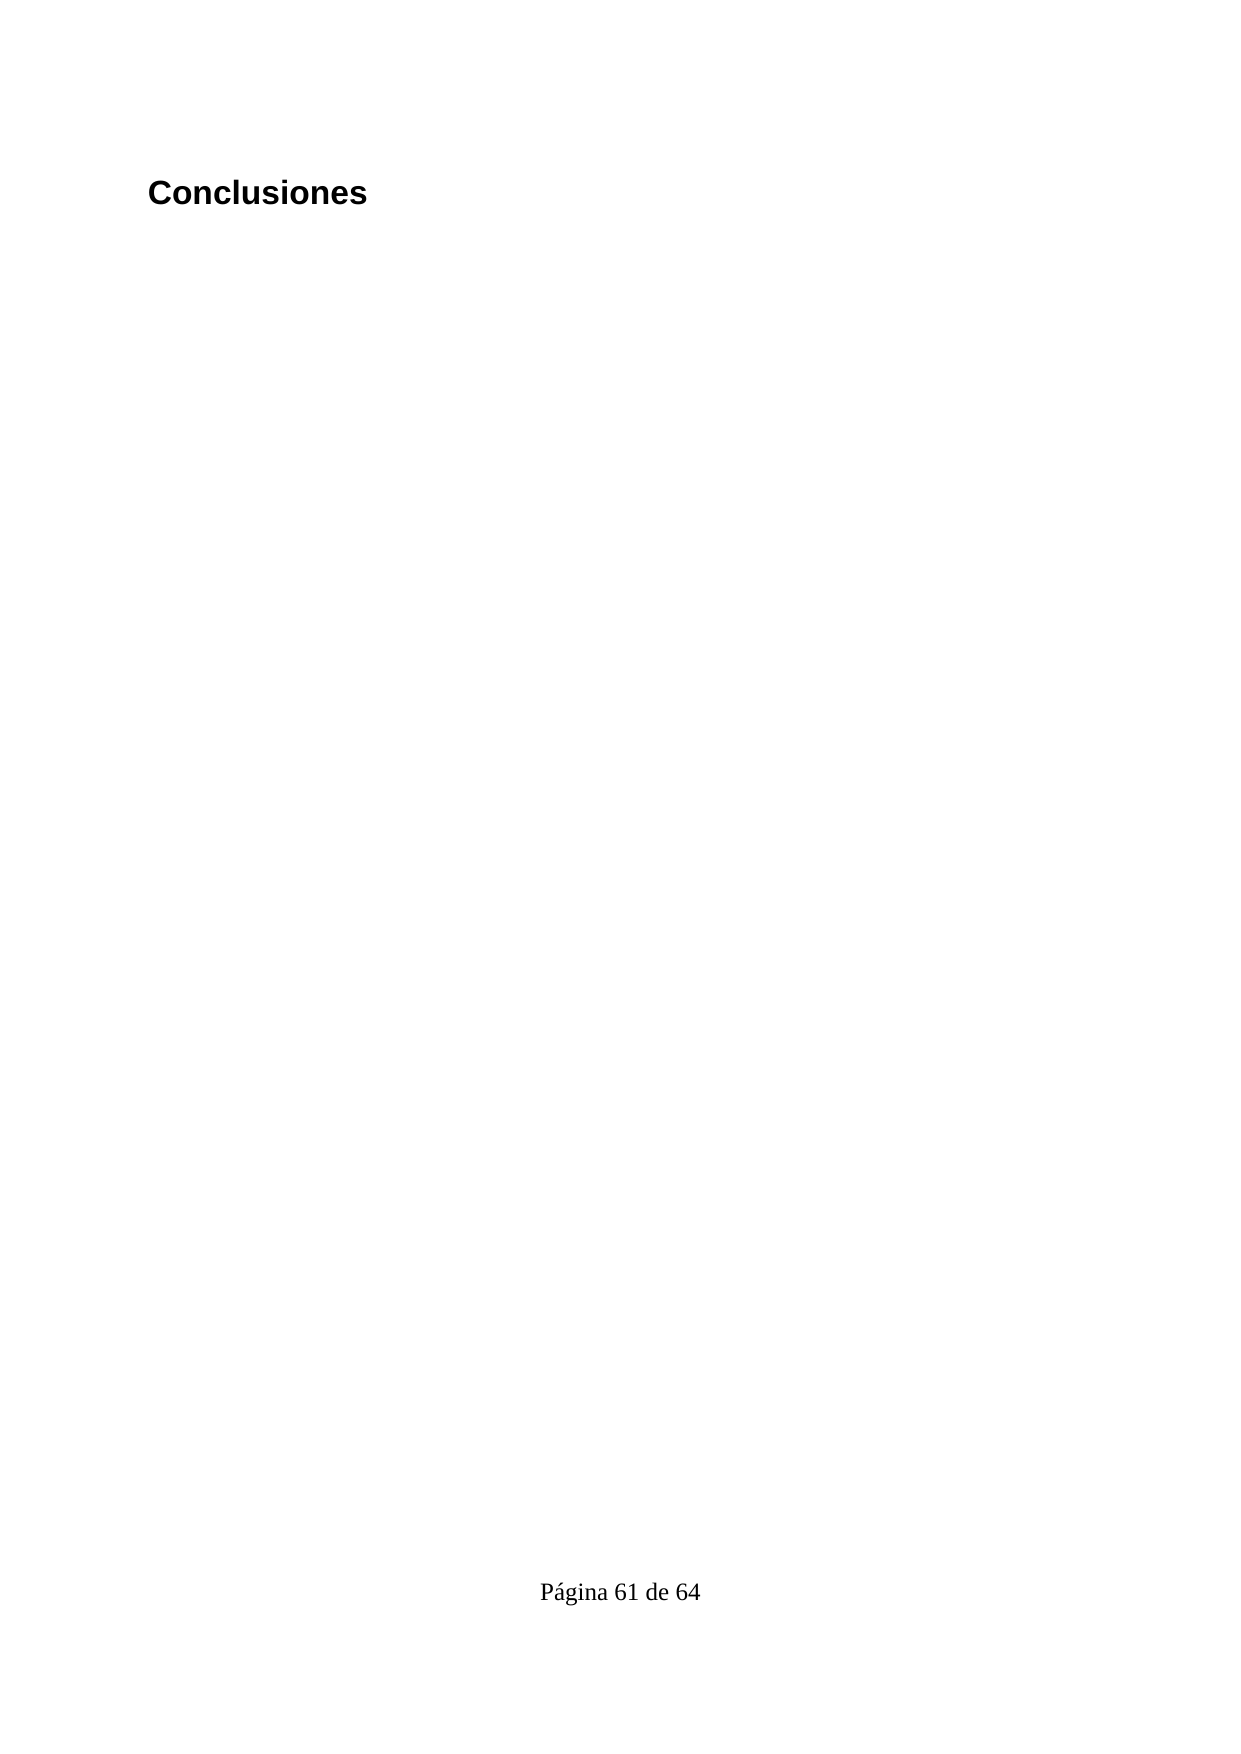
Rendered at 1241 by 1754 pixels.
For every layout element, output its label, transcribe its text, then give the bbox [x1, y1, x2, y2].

subtitle Conclusiones [148, 173, 1093, 211]
